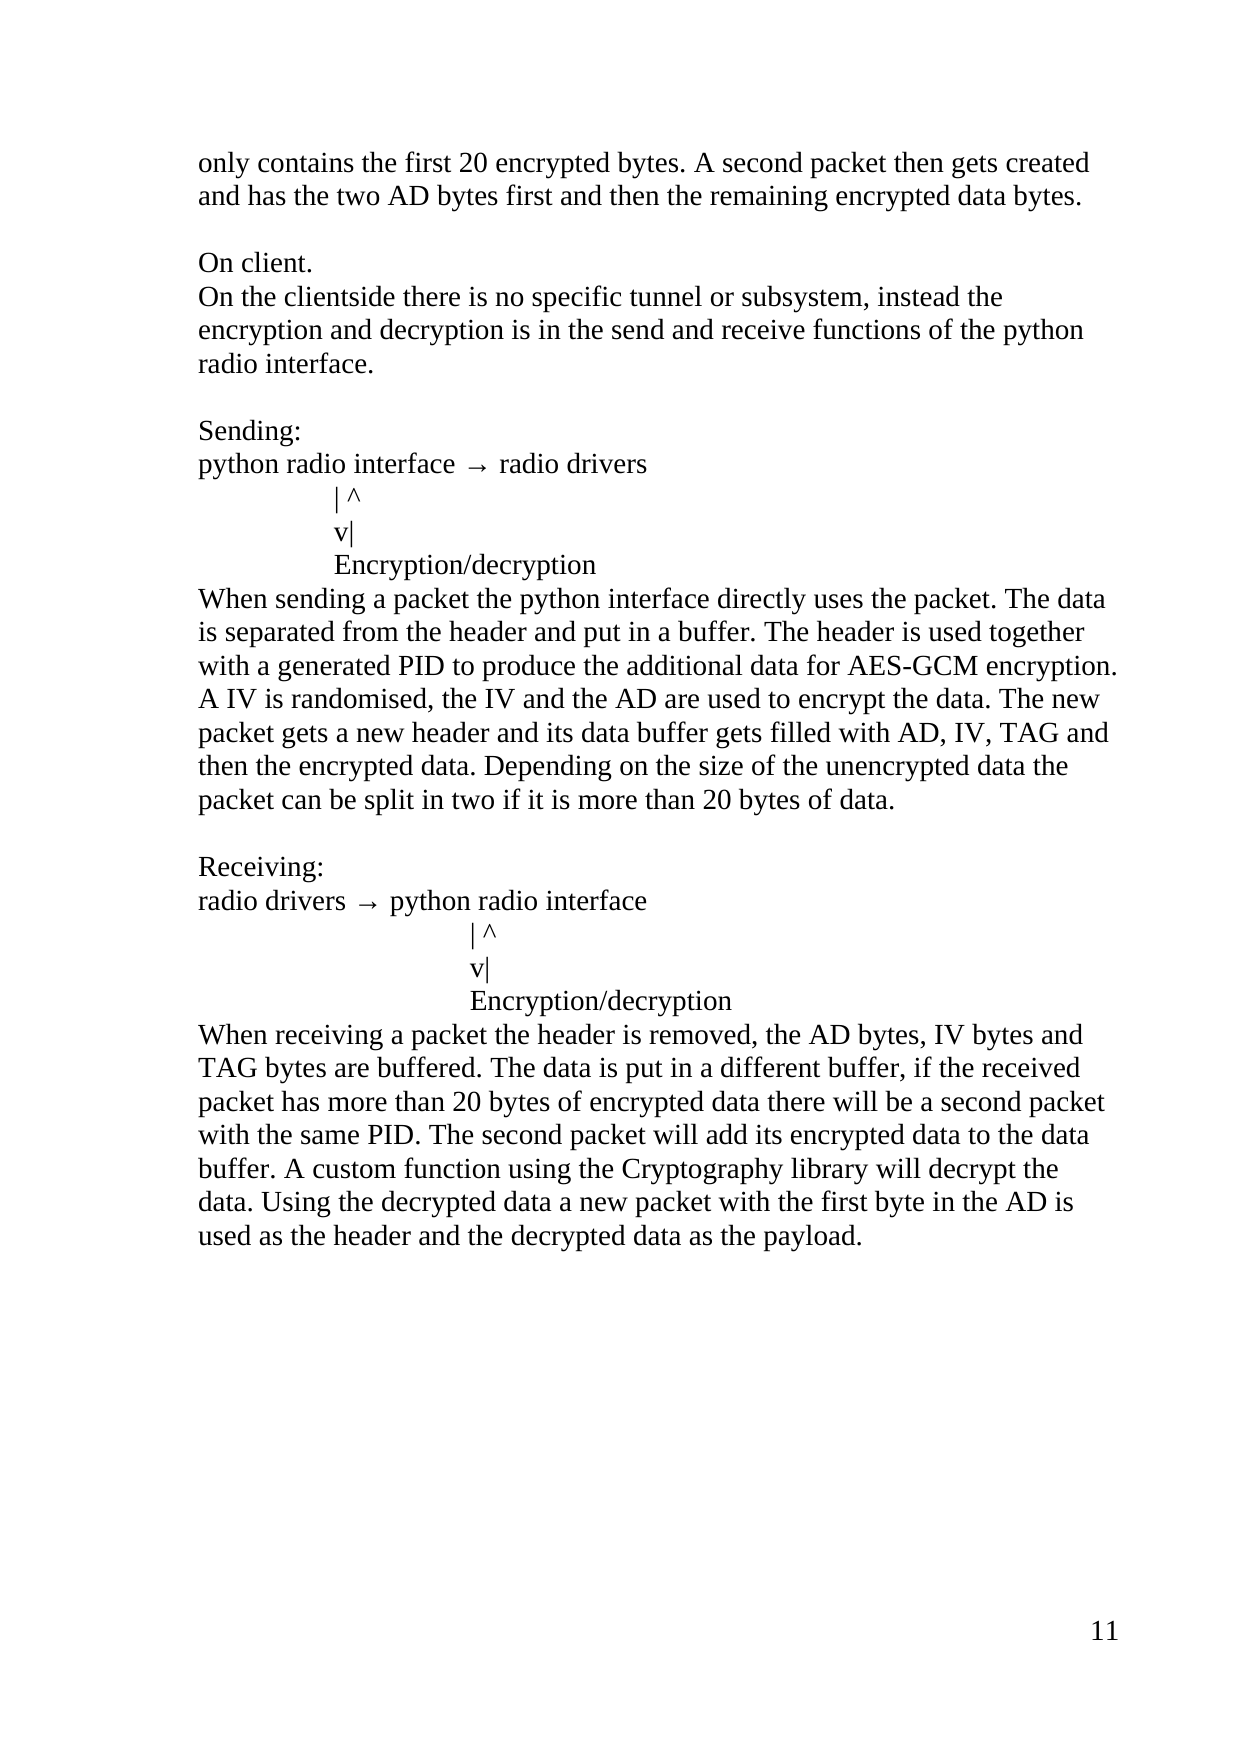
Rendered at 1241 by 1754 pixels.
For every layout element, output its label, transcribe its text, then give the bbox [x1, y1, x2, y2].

text radio drivers → python radio interface [198, 883, 1119, 916]
text v| [198, 950, 1119, 983]
text Receiving: [198, 849, 1119, 883]
text Encryption/decryption [198, 547, 1119, 581]
text python radio interface → radio drivers [198, 447, 1119, 480]
text When sending a packet the python interface directly uses the packet. The data is separated from the header and put in a buffer. The header is used together with a generated PID to produce the additional data for AES-GCM encryption. A IV is randomised, the IV and the AD are used to encrypt the data. The new packet gets a new header and its data buffer gets filled with AD, IV, TAG and then the encrypted data. Depending on the size of the unencrypted data the packet can be split in two if it is more than 20 bytes of data. [198, 581, 1119, 816]
text When receiving a packet the header is removed, the AD bytes, IV bytes and TAG bytes are buffered. The data is put in a different buffer, if the received packet has more than 20 bytes of encrypted data there will be a second packet with the same PID. The second packet will add its encrypted data to the data buffer. A custom function using the Cryptography library will decrypt the data. Using the decrypted data a new packet with the first byte in the AD is used as the header and the decrypted data as the payload. [198, 1017, 1119, 1252]
text | ^ [198, 916, 1119, 950]
text | ^ [198, 480, 1119, 514]
text Sending: [198, 413, 1119, 447]
text Encryption/decryption [198, 983, 1119, 1017]
text On the clientside there is no specific tunnel or subsystem, instead the encryption and decryption is in the send and receive functions of the python radio interface. [198, 279, 1119, 379]
text v| [198, 514, 1119, 547]
text only contains the first 20 encrypted bytes. A second packet then gets created and has the two AD bytes first and then the remaining encrypted data bytes. [198, 145, 1119, 212]
text On client. [198, 245, 1119, 279]
